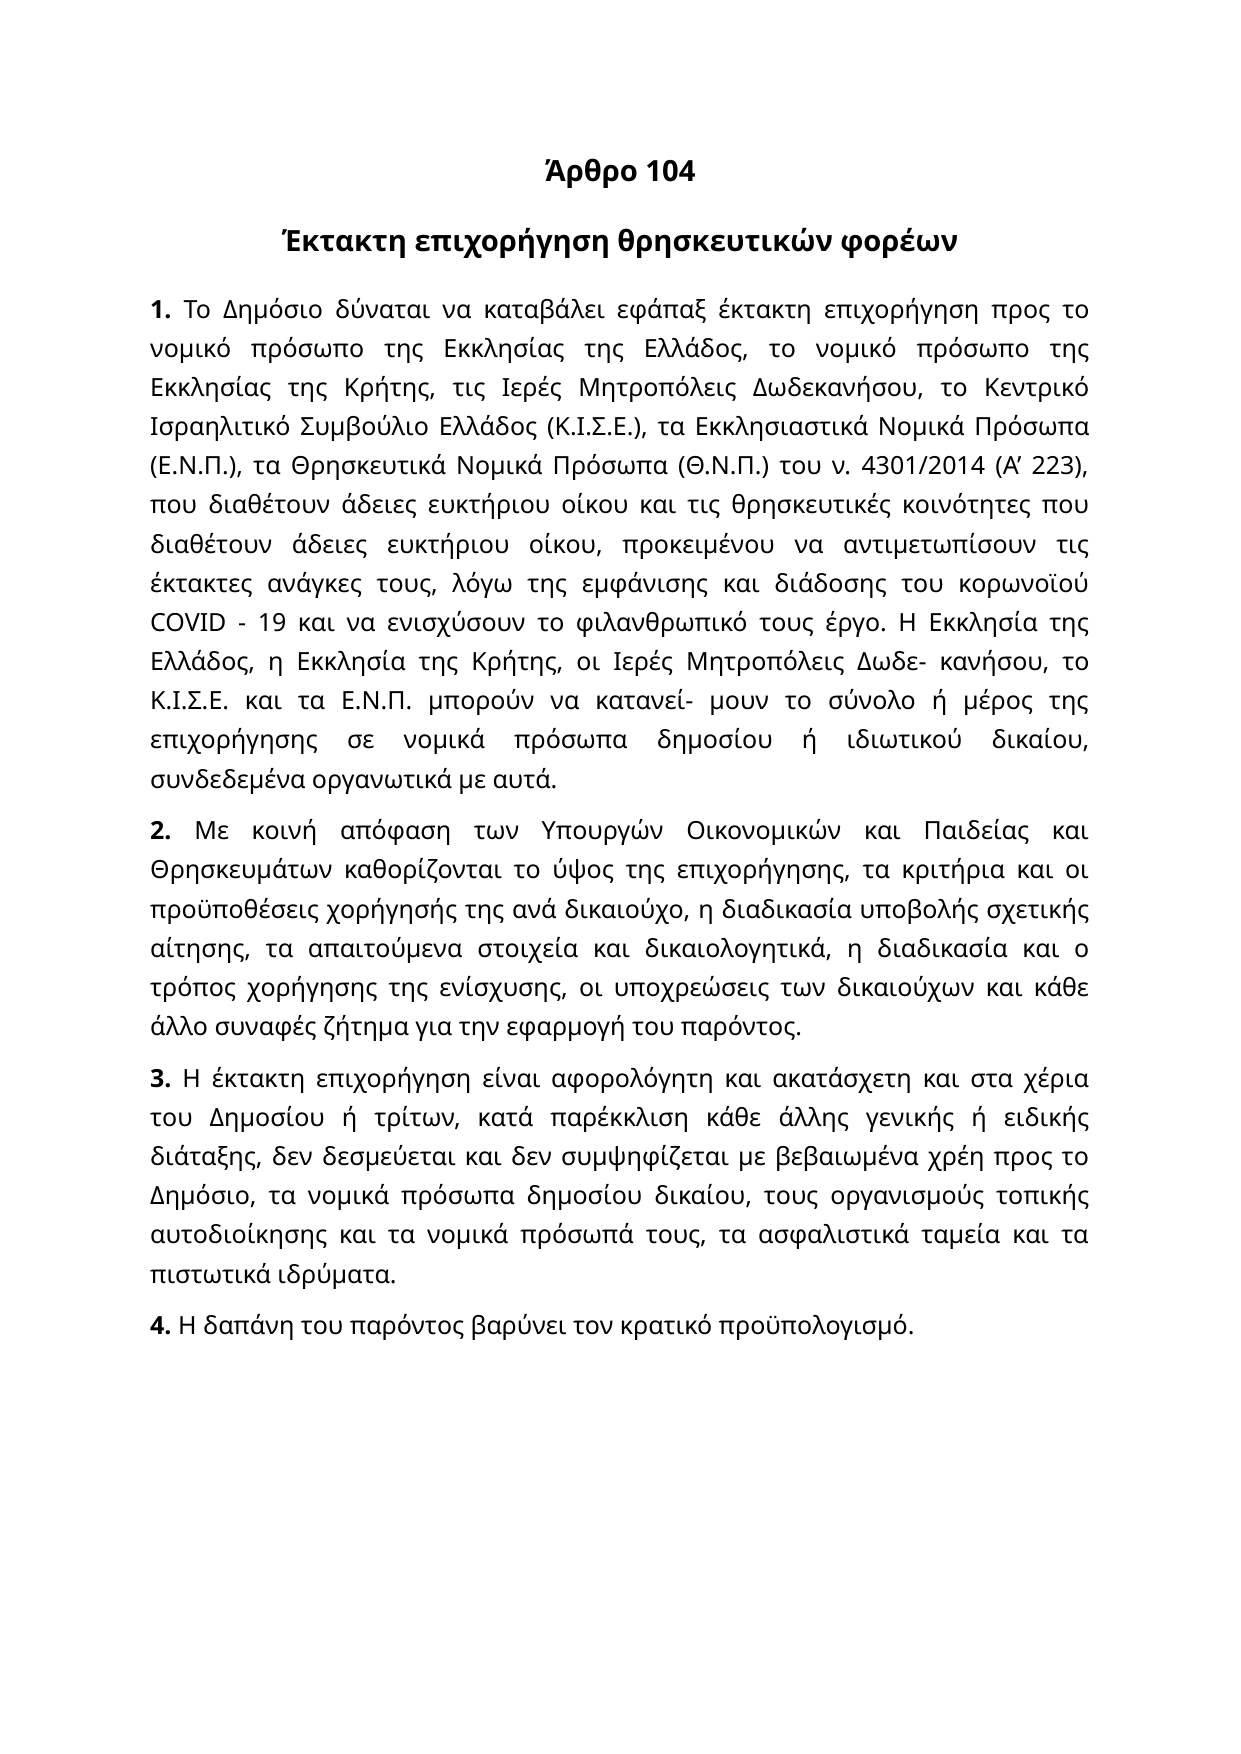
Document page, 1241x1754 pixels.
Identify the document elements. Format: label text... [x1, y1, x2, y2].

text 3. Η έκτακτη επιχορήγηση είναι αφορολόγητη και ακατάσχετη και στα χέρια του Δημοσίου ή τρίτων, κατά παρέκκλιση κάθε άλλης γενικής ή ειδικής διάταξης, δεν δεσμεύεται και δεν συμψηφίζεται με βεβαιωμένα χρέη προς το Δημόσιο, τα νομικά πρόσωπα δημοσίου δικαίου, τους οργανισμούς τοπικής αυτοδιοίκησης και τα νομικά πρόσωπά τους, τα ασφαλιστικά ταμεία και τα πιστωτικά ιδρύματα. [150, 1060, 1090, 1290]
text 1. Το Δημόσιο δύναται να καταβάλει εφάπαξ έκτακτη επιχορήγηση προς το νομικό πρόσωπο της Εκκλησίας της Ελλάδος, το νομικό πρόσωπο της Εκκλησίας της Κρήτης, τις Ιερές Μητροπόλεις Δωδεκανήσου, το Κεντρικό Ισραηλιτικό Συμβούλιο Ελλάδος (Κ.Ι.Σ.Ε.), τα Εκκλησιαστικά Νομικά Πρόσωπα (Ε.Ν.Π.), τα Θρησκευτικά Νομικά Πρόσωπα (Θ.Ν.Π.) του ν. 4301/2014 (Α’ 223), που διαθέτουν άδειες ευκτήριου οίκου και τις θρησκευτικές κοινότητες που διαθέτουν άδειες ευκτήριου οίκου, προκειμένου να αντιμετωπίσουν τις έκτακτες ανάγκες τους, λόγω της εμφάνισης και διάδοσης του κορωνοϊού COVID - 19 και να ενισχύσουν το φιλανθρωπικό τους έργο. Η Εκκλησία της Ελλάδος, η Εκκλησία της Κρήτης, οι Ιερές Μητροπόλεις Δωδε- κανήσου, το Κ.Ι.Σ.Ε. και τα Ε.Ν.Π. μπορούν να κατανεί- μουν το σύνολο ή μέρος της επιχορήγησης σε νομικά πρόσωπα δημοσίου ή ιδιωτικού δικαίου, συνδεδεμένα οργανωτικά με αυτά. [150, 291, 1090, 795]
text 4. Η δαπάνη του παρόντος βαρύνει τον κρατικό προϋπολογισμό. [150, 1308, 1090, 1342]
text 2. Με κοινή απόφαση των Υπουργών Οικονομικών και Παιδείας και Θρησκευμάτων καθορίζονται το ύψος της επιχορήγησης, τα κριτήρια και οι προϋποθέσεις χορήγησής της ανά δικαιούχο, η διαδικασία υποβολής σχετικής αίτησης, τα απαιτούμενα στοιχεία και δικαιολογητικά, η διαδικασία και ο τρόπος χορήγησης της ενίσχυσης, οι υποχρεώσεις των δικαιούχων και κάθε άλλο συναφές ζήτημα για την εφαρμογή του παρόντος. [150, 813, 1090, 1043]
subtitle Άρθρο 104 [150, 150, 1090, 190]
subtitle Έκτακτη επιχορήγηση θρησκευτικών φορέων [150, 221, 1090, 260]
